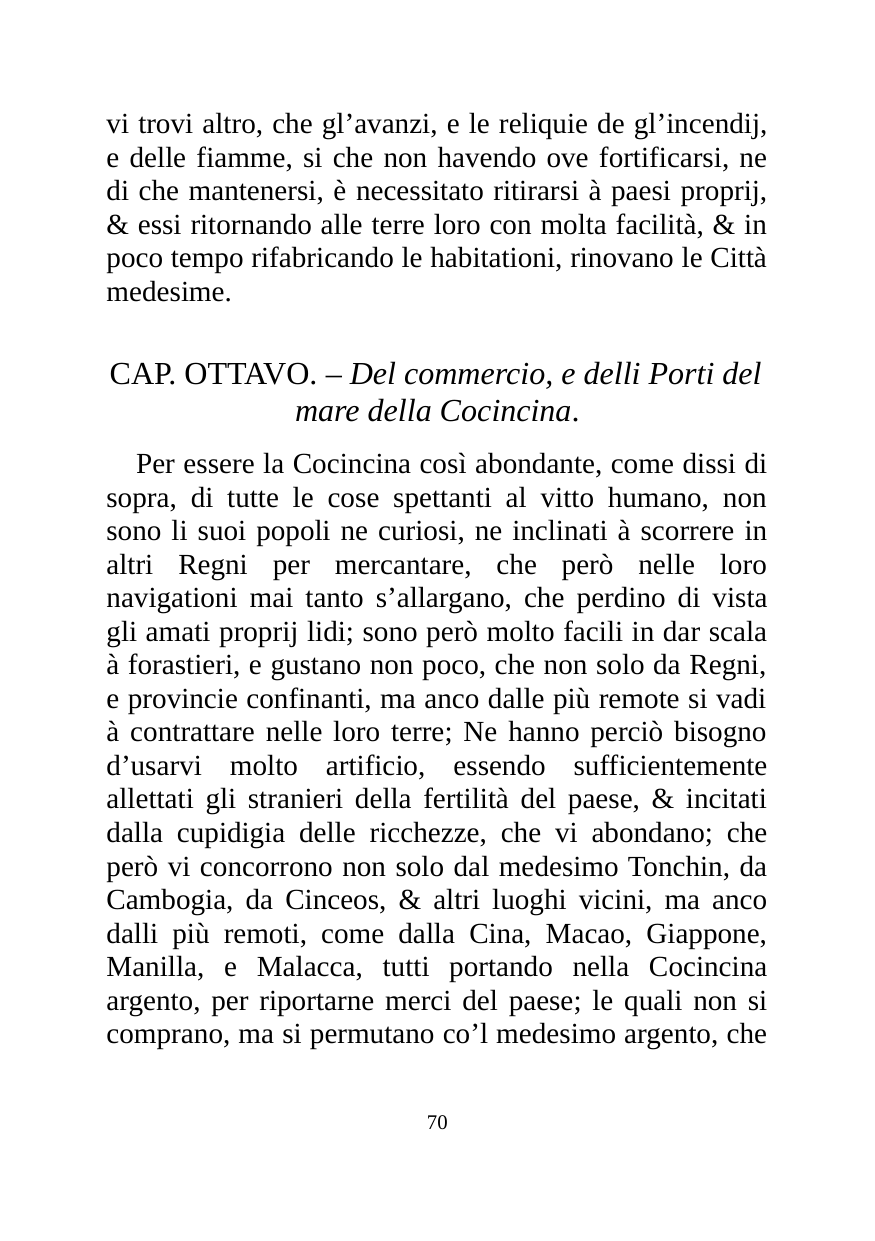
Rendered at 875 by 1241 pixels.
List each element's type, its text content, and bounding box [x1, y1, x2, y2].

text vi trovi altro, che gl’avanzi, e le reliquie de gl’incendij, e delle fiamme, si che non havendo ove fortificarsi, ne di che mantenersi, è necessitato ritirarsi à paesi proprij, & essi ritornando alle terre loro con molta facilità, & in poco tempo rifabricando le habitationi, rinovano le Città medesime. [106, 106, 768, 307]
subtitle CAP. OTTAVO. ‒ Del commercio, e delli Porti del mare della Cocincina. [106, 355, 768, 428]
text Per essere la Cocincina così abondante, come dissi di soрra, di tutte le cose spettanti al vitto humano, non sono li suoi popoli ne curiosi, ne inclinati à scorrere in altri Regni per mercantare, che però nelle loro navigationi mai tanto s’allargano, che perdino di vista gli amati proprij lidi; sono però molto facili in dar scala à forastieri, e gustano non poco, che non solo da Regni, e provincie confinanti, ma anco dalle più remote si vadi à contrattare nelle loro terre; Ne hanno perciò bisogno d’usarvi molto artificio, essendo sufficientemente allettati gli stranieri della fertilità del paese, & incitati dalla cupidigia delle ricchezze, che vi abondano; che però vi concorrono non solo dal medesimo Tonchin, da Cambogia, da Cinceos, & altri luoghi vicini, ma anco dalli più remoti, come dalla Cina, Macao, Giappone, Manilla, e Malacca, tutti portando nella Cocincina argento, per riportarne merci del paese; le quali non si comprano, ma si permutano co’l medesimo argento, che [106, 446, 768, 1050]
